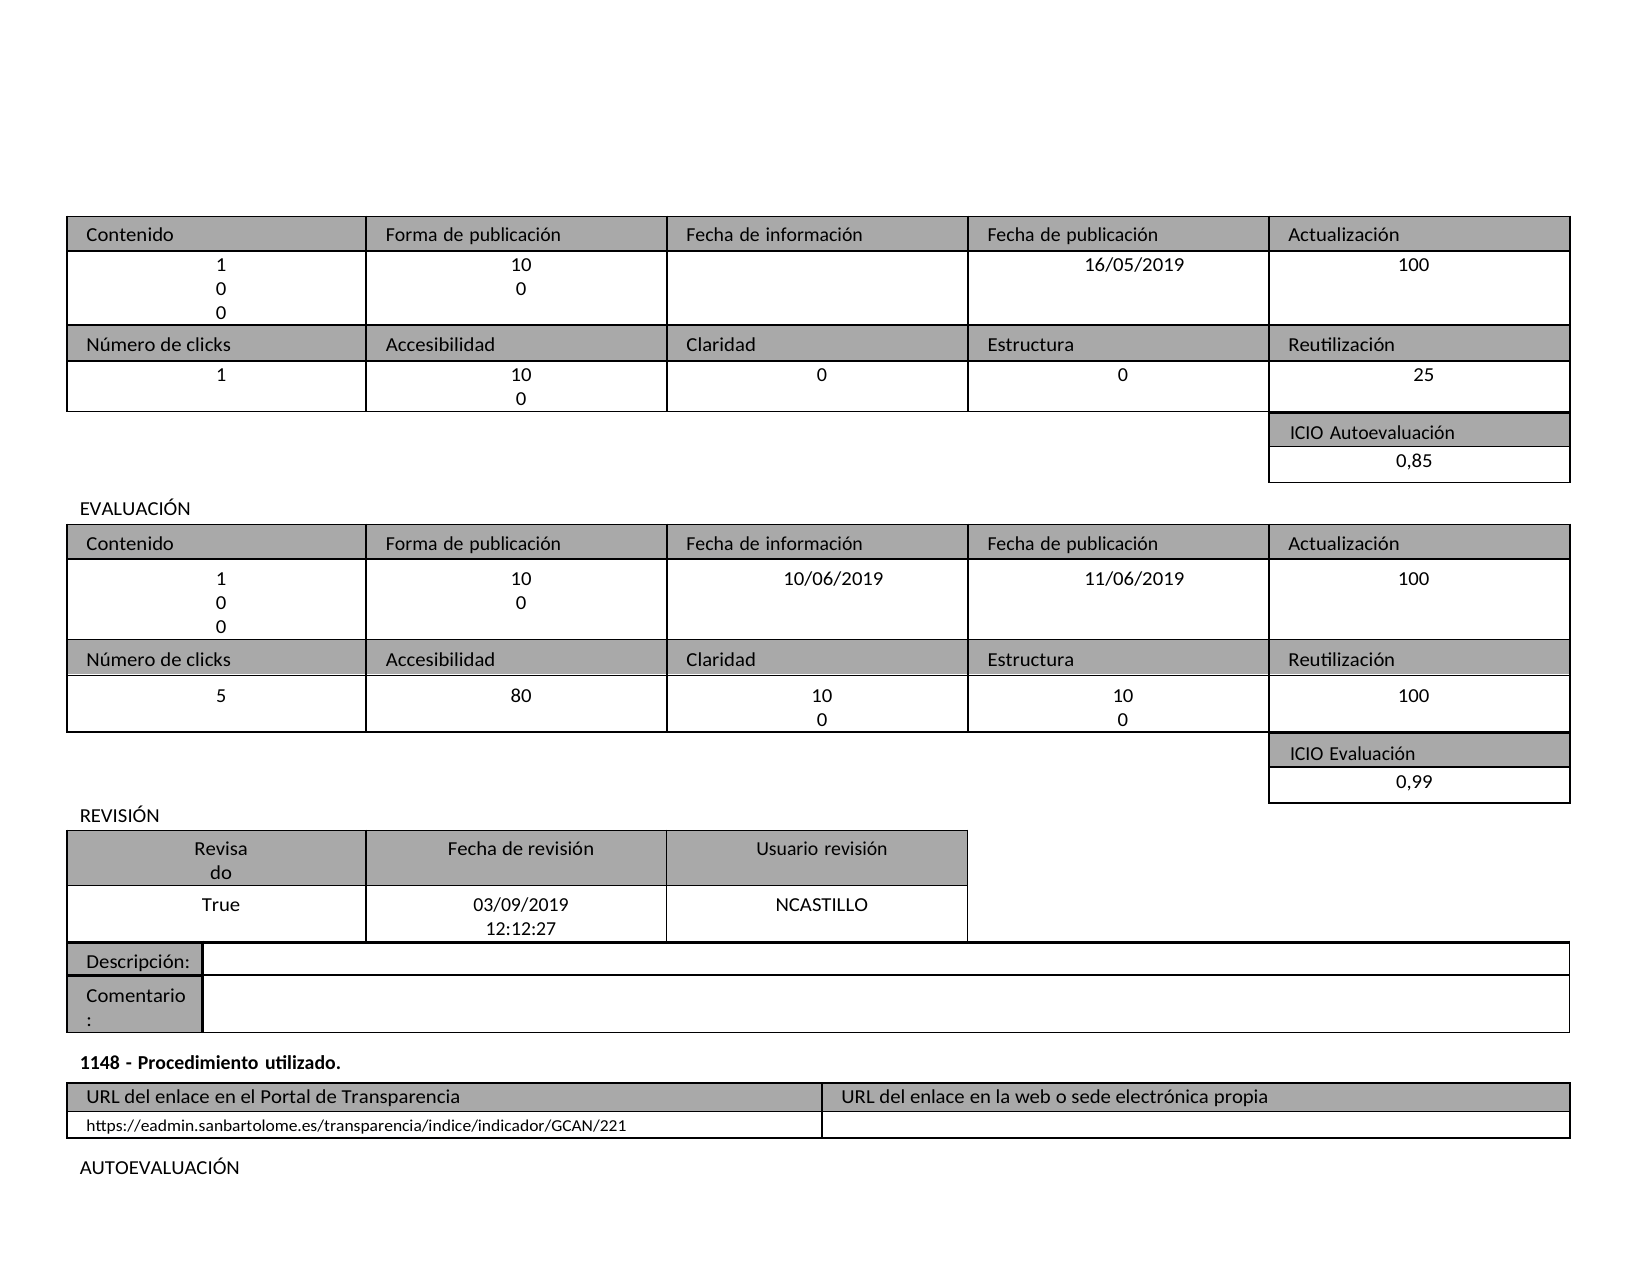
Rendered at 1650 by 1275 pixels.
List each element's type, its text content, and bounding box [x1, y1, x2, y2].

text AUTOEVALUACIÓN [79, 1155, 1594, 1179]
table_cell 0 [969, 362, 1268, 411]
table_header URL del enlace en el Portal de Transparencia [68, 1084, 821, 1111]
table_cell 11/06/2019 [969, 560, 1268, 639]
table_cell Accesibilidad [367, 640, 666, 674]
table_cell [823, 1112, 1569, 1137]
table_cell 100 [1270, 676, 1569, 731]
table_cell 80 [367, 676, 666, 731]
table_header Usuario revisión [667, 831, 967, 885]
table_header Fecha de revisión [367, 831, 666, 885]
table_cell Descripción: [68, 944, 201, 974]
table_cell 0 [668, 362, 967, 411]
table_cell Número de clicks [68, 640, 365, 674]
table_header Fecha de publicación [969, 525, 1268, 558]
table_cell Claridad [668, 326, 967, 360]
table_cell True [68, 886, 365, 941]
table_cell Reutilización [1270, 640, 1569, 674]
table_cell [204, 944, 1569, 974]
table_cell Comentario: [68, 977, 201, 1032]
table_cell Número de clicks [68, 326, 365, 360]
table_cell Estructura [969, 326, 1268, 360]
text REVISIÓN [79, 804, 1594, 828]
table_cell [204, 976, 1569, 1032]
text EVALUACIÓN [79, 496, 1594, 520]
table_header [968, 830, 1569, 941]
table_cell https://eadmin.sanbartolome.es/transparencia/indice/indicador/GCAN/221 [68, 1112, 821, 1137]
table_cell 100 [367, 252, 666, 324]
table_cell [67, 733, 1268, 802]
table_cell 100 [969, 676, 1268, 731]
table_cell 100 [1270, 560, 1569, 639]
table_header Revisado [68, 831, 365, 885]
table_cell 100 [367, 560, 666, 639]
table_header Forma de publicación [367, 525, 666, 558]
table_cell 100 [1270, 252, 1569, 324]
table_header Fecha de información [668, 217, 967, 250]
table_cell [668, 252, 967, 324]
table_header Forma de publicación [367, 217, 666, 250]
table_cell ICIO Evaluación [1270, 734, 1569, 766]
table_cell Accesibilidad [367, 326, 666, 360]
table_header Actualización [1270, 525, 1569, 558]
table_cell 100 [68, 560, 365, 639]
table_header Contenido [68, 525, 365, 558]
table_cell Estructura [969, 640, 1268, 674]
table_header Fecha de publicación [969, 217, 1268, 250]
table_cell 0,99 [1270, 768, 1569, 802]
table_cell 5 [68, 676, 365, 731]
table_cell 100 [68, 252, 365, 324]
table_cell Claridad [668, 640, 967, 674]
table_header Actualización [1270, 217, 1569, 250]
table_cell 1 [68, 362, 365, 411]
table_cell 100 [668, 676, 967, 731]
table_cell 100 [367, 362, 666, 411]
table_header URL del enlace en la web o sede electrónica propia [823, 1084, 1569, 1111]
table_cell ICIO Autoevaluación [1270, 414, 1569, 446]
table_cell 10/06/2019 [668, 560, 967, 639]
table_cell 25 [1270, 362, 1569, 411]
table_cell 0,85 [1270, 447, 1569, 482]
table_cell NCASTILLO [667, 886, 967, 941]
table_cell 16/05/2019 [969, 252, 1268, 324]
table_header Fecha de información [668, 525, 967, 558]
table_cell Reutilización [1270, 326, 1569, 360]
table_header Contenido [68, 217, 365, 250]
text 1148 - Procedimiento utilizado. [79, 1050, 1594, 1074]
table_cell [67, 412, 1268, 482]
table_cell 03/09/2019 12:12:27 [367, 886, 666, 941]
